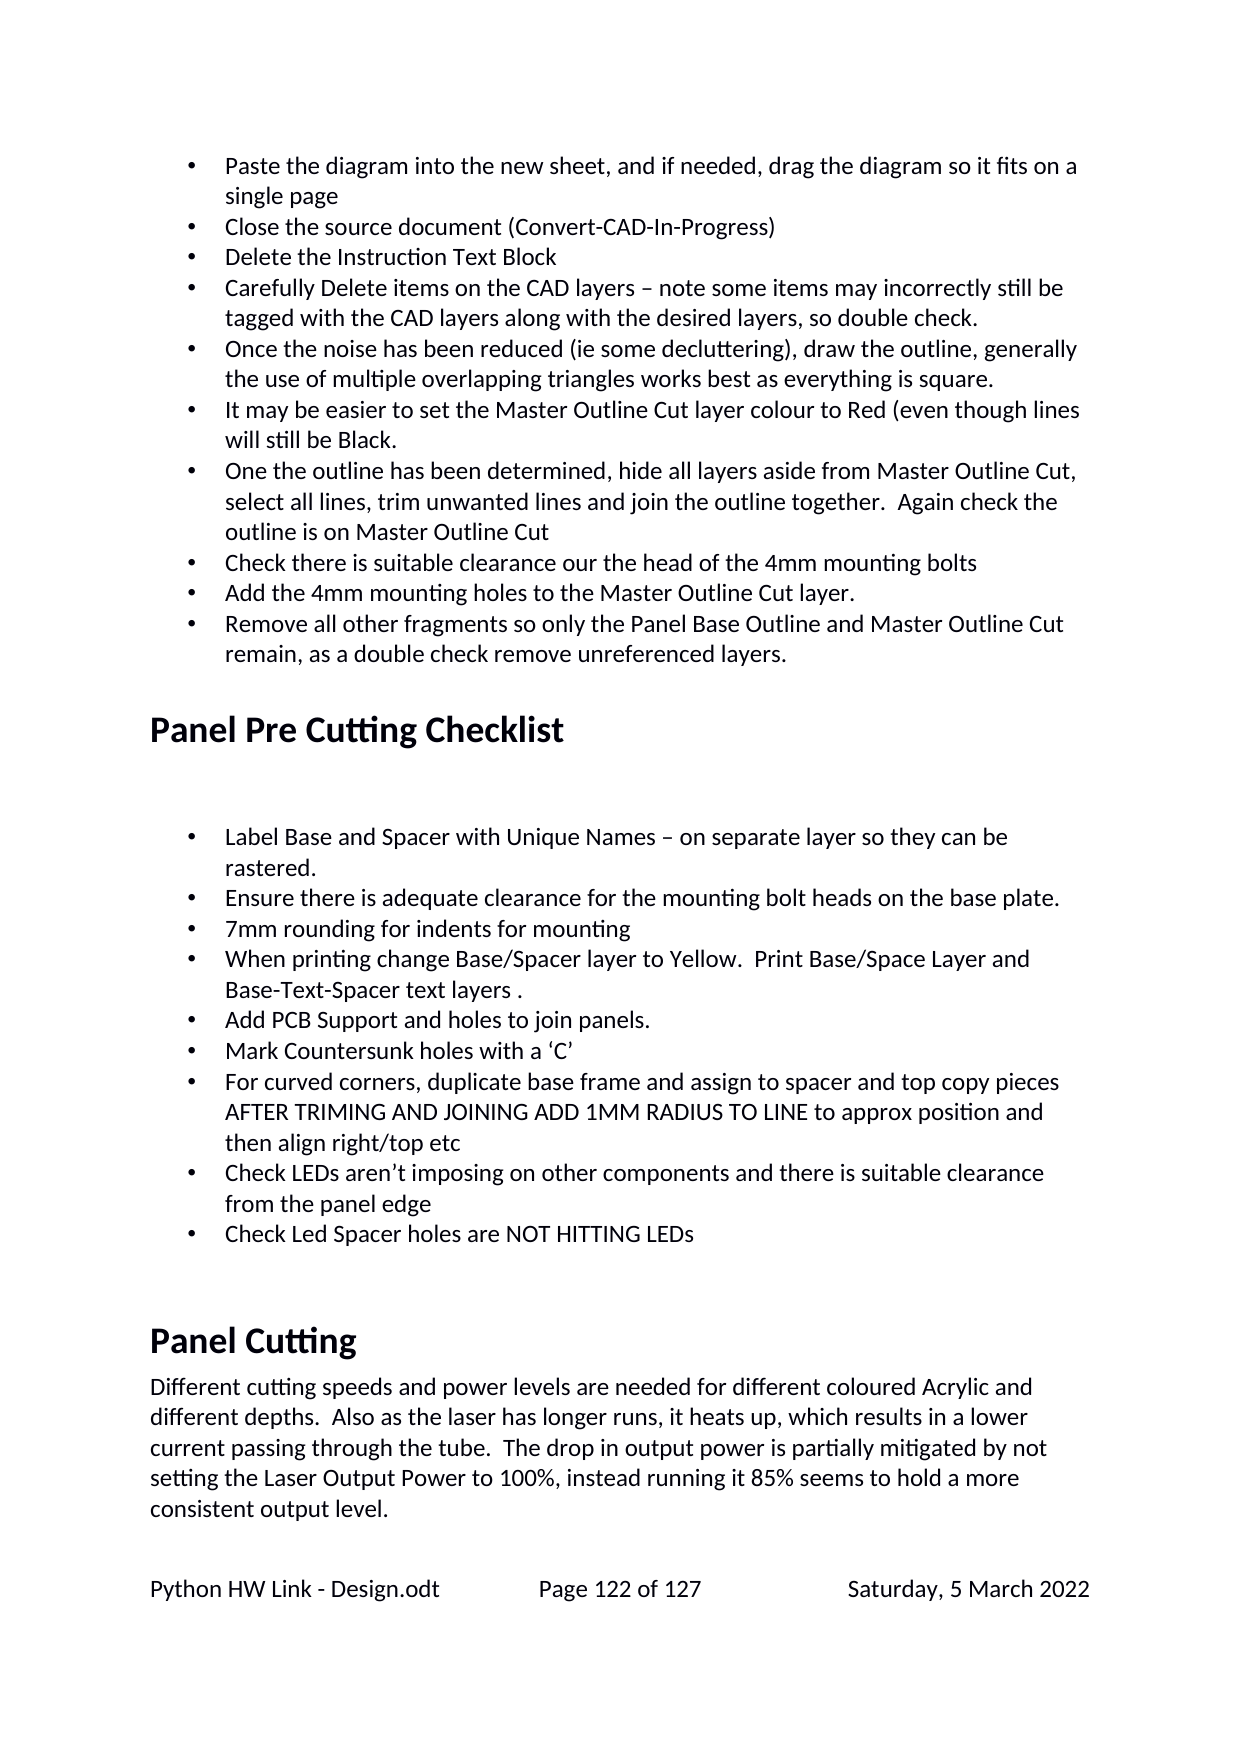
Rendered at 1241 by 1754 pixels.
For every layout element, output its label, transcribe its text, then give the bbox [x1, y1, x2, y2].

list Check LEDs aren’t imposing on other components and there is suitable clearance from the panel edge [187, 1157, 1090, 1218]
list Label Base and Spacer with Unique Names – on separate layer so they can be rastered. [187, 822, 1090, 883]
subtitle Panel Cutting [150, 1317, 1090, 1363]
list For curved corners, duplicate base frame and assign to spacer and top copy pieces AFTER TRIMING AND JOINING ADD 1MM RADIUS TO LINE to approx position and then align right/top etc [187, 1066, 1090, 1157]
list One the outline has been determined, hide all layers aside from Master Outline Cut, select all lines, trim unwanted lines and join the outline together. Again check the outline is on Master Outline Cut [187, 455, 1090, 547]
list Check Led Spacer holes are NOT HITTING LEDs [187, 1218, 1090, 1249]
list Add the 4mm mounting holes to the Master Outline Cut layer. [187, 577, 1090, 608]
subtitle Panel Pre Cutting Checklist [150, 706, 1090, 752]
list Check there is suitable clearance our the head of the 4mm mounting bolts [187, 547, 1090, 577]
list Mark Countersunk holes with a ‘C’ [187, 1035, 1090, 1066]
list Carefully Delete items on the CAD layers – note some items may incorrectly still be tagged with the CAD layers along with the desired layers, so double check. [187, 272, 1090, 333]
list When printing change Base/Spacer layer to Yellow. Print Base/Space Layer and Base-Text-Spacer text layers . [187, 944, 1090, 1005]
list Paste the diagram into the new sheet, and if needed, drag the diagram so it fits on a single page [187, 150, 1090, 211]
list Once the noise has been reduced (ie some decluttering), draw the outline, generally the use of multiple overlapping triangles works best as everything is square. [187, 333, 1090, 394]
list Delete the Instruction Text Block [187, 242, 1090, 272]
list Add PCB Support and holes to join panels. [187, 1005, 1090, 1035]
list It may be easier to set the Master Outline Cut layer colour to Red (even though lines will still be Black. [187, 394, 1090, 455]
text Different cutting speeds and power levels are needed for different coloured Acrylic and different depths. Also as the laser has longer runs, it heats up, which results in a lower current passing through the tube. The drop in output power is partially mitigated by not setting the Laser Output Power to 100%, instead running it 85% seems to hold a more consistent output level. [150, 1371, 1090, 1524]
list Close the source document (Convert-CAD-In-Progress) [187, 211, 1090, 242]
list Ensure there is adequate clearance for the mounting bolt heads on the base plate. [187, 883, 1090, 913]
list 7mm rounding for indents for mounting [187, 913, 1090, 944]
list Remove all other fragments so only the Panel Base Outline and Master Outline Cut remain, as a double check remove unreferenced layers. [187, 608, 1090, 669]
